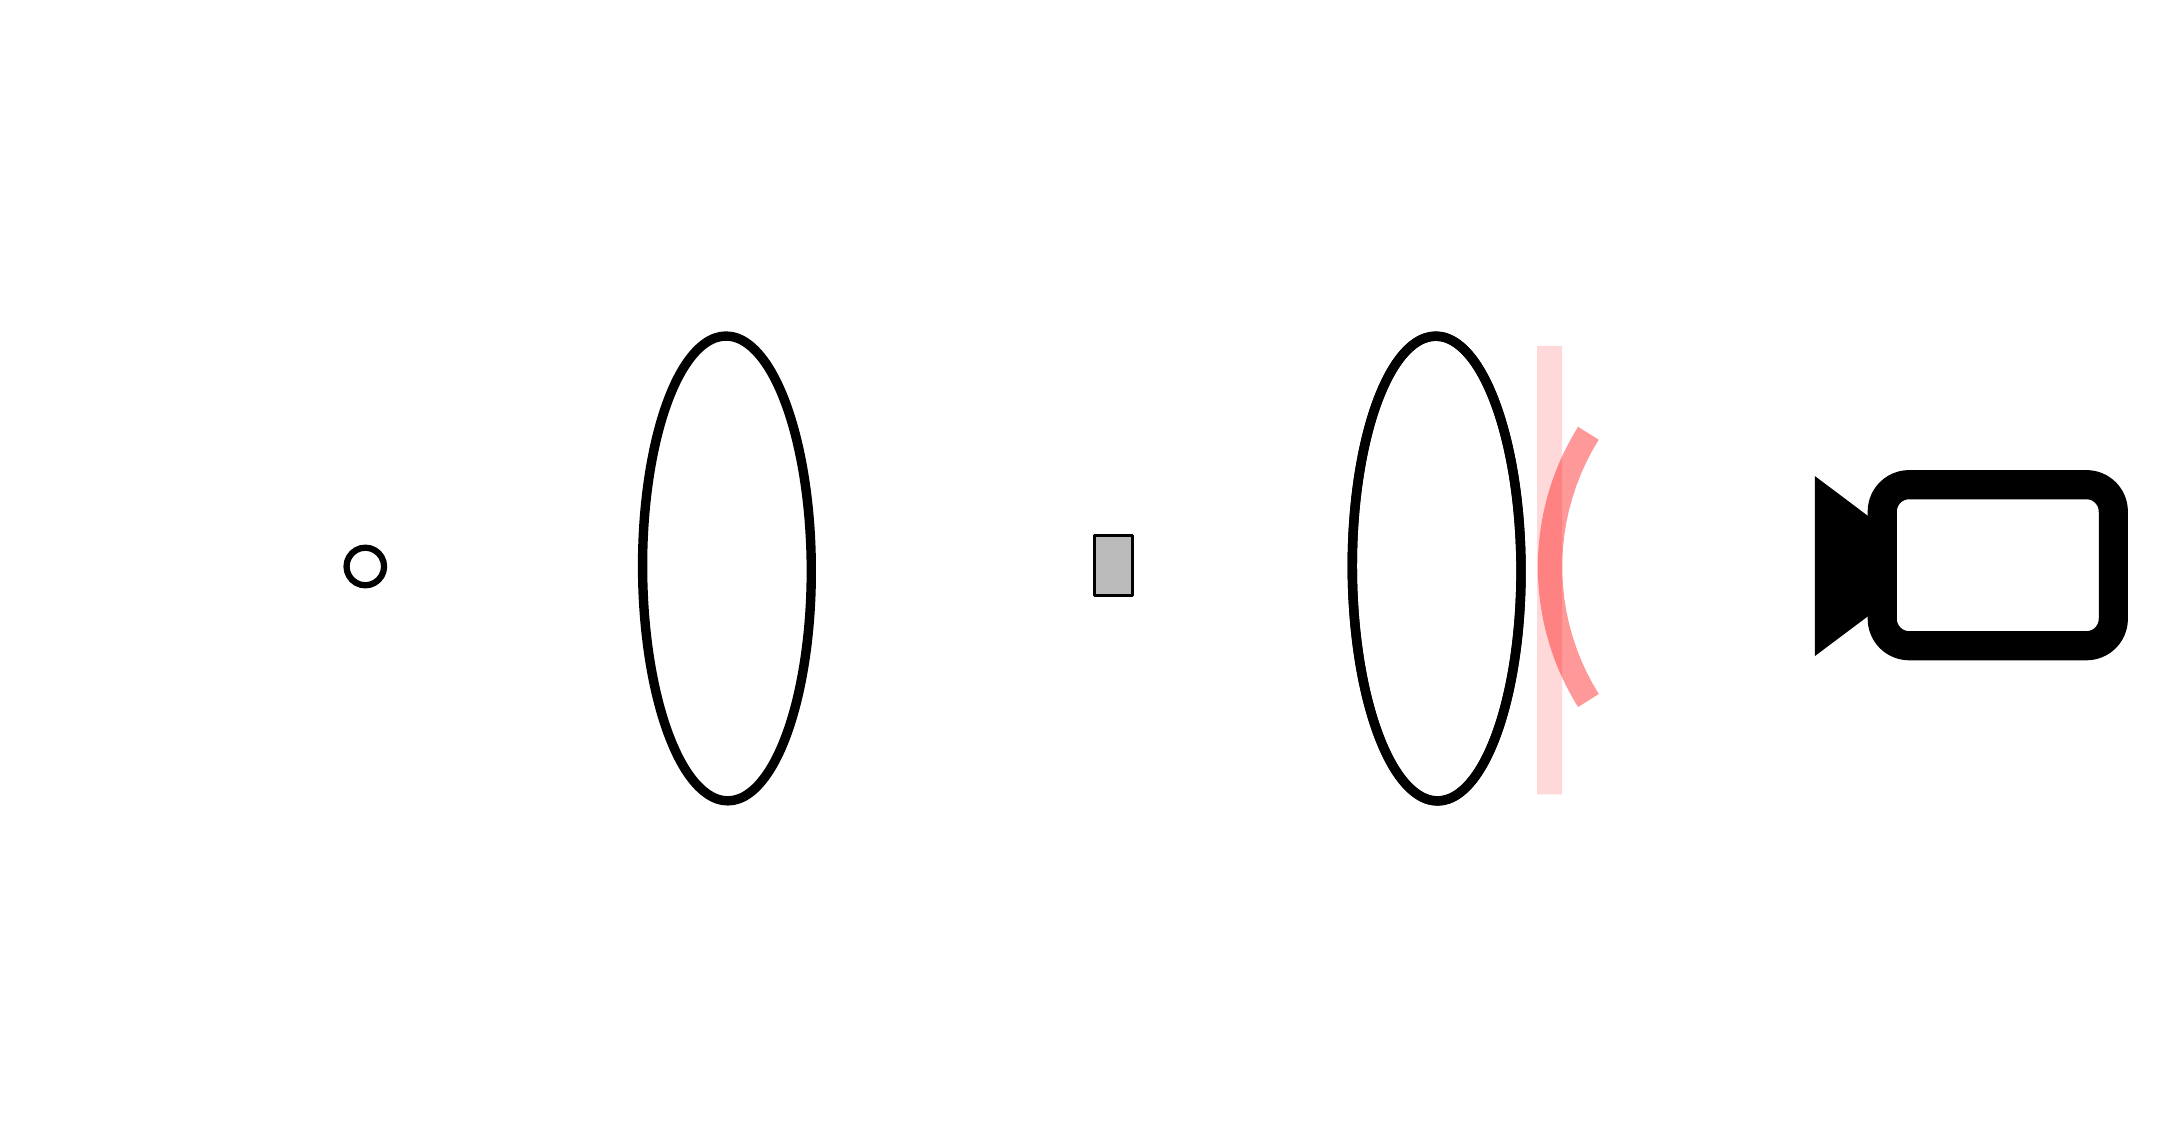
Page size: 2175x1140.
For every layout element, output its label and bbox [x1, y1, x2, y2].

text_box [1563, 426, 1599, 548]
text_box [1094, 535, 1133, 596]
text_box [1882, 484, 2114, 646]
text_box [1563, 585, 1599, 708]
text_box [642, 336, 812, 801]
text_box [1357, 341, 1516, 796]
text_box [1814, 476, 1875, 657]
